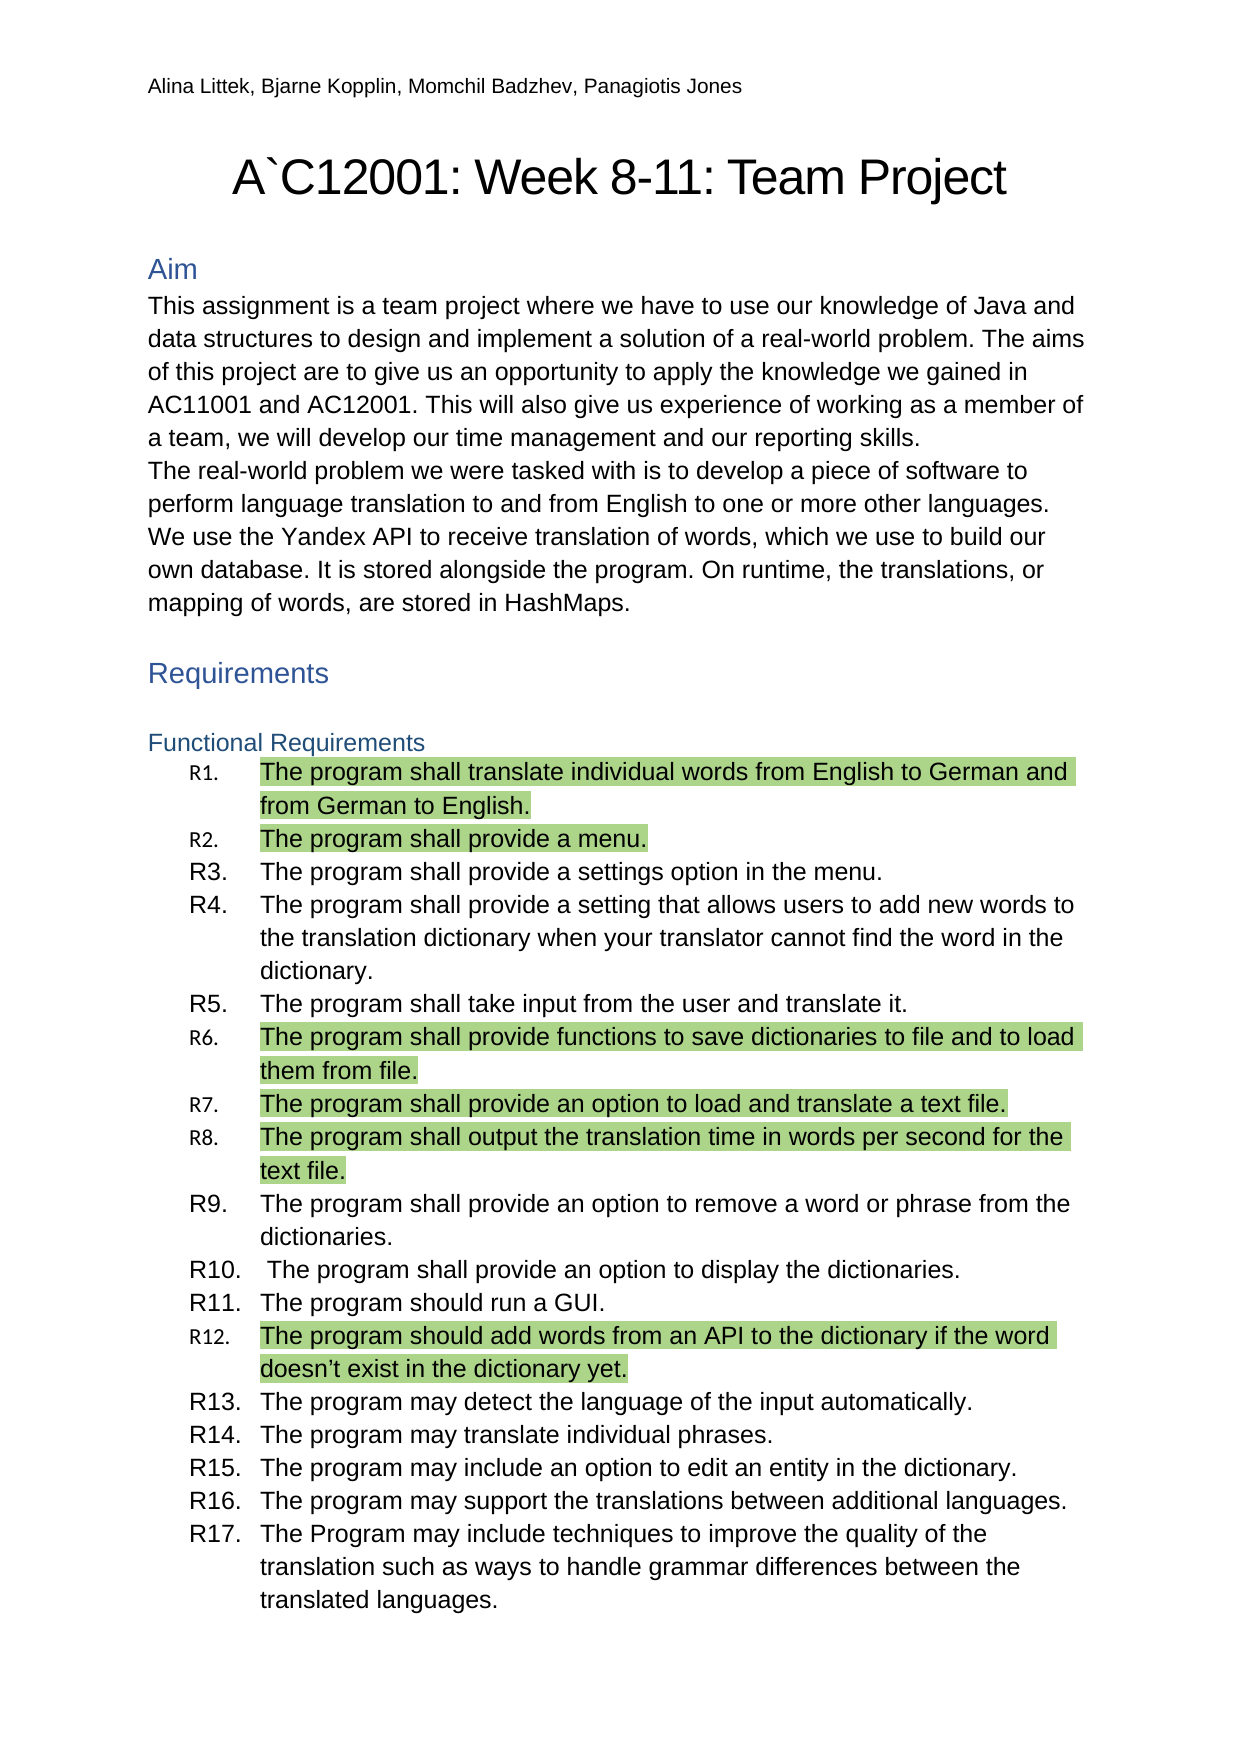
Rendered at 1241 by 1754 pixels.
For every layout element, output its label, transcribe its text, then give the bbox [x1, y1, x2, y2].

list The program shall take input from the user and translate it. [189, 989, 1093, 1018]
list The program shall provide a menu. [189, 824, 1093, 853]
list The program shall provide an option to load and translate a text file. [189, 1089, 1093, 1118]
title A`C12001: Week 8-11: Team Project [148, 148, 1093, 205]
text This assignment is a team project where we have to use our knowledge of Java and data structures to design and implement a solution of a real-world problem. The aims of this project are to give us an opportunity to apply the knowledge we gained in AC11001 and AC12001. This will also give us experience of working as a member of a team, we will develop our time management and our reporting skills. [148, 291, 1093, 452]
list The program shall output the translation time in words per second for the text file. [189, 1122, 1093, 1184]
list The Program may include techniques to improve the quality of the translation such as ways to handle grammar differences between the translated languages. [189, 1519, 1093, 1614]
text We use the Yandex API to receive translation of words, which we use to build our own database. It is stored alongside the program. On runtime, the translations, or mapping of words, are stored in HashMaps. [148, 522, 1093, 617]
list The program shall provide a setting that allows users to add new words to the translation dictionary when your translator cannot find the word in the dictionary. [189, 890, 1093, 985]
list The program may include an option to edit an entity in the dictionary. [189, 1453, 1093, 1482]
list The program shall provide an option to display the dictionaries. [189, 1255, 1093, 1283]
list The program shall provide functions to save dictionaries to file and to load them from file. [189, 1022, 1093, 1084]
list The program shall provide an option to remove a word or phrase from the dictionaries. [189, 1189, 1093, 1251]
subtitle Requirements [148, 656, 1093, 690]
subtitle Aim [148, 252, 1093, 286]
list The program should add words from an API to the dictionary if the word doesn’t exist in the dictionary yet. [189, 1321, 1093, 1383]
list The program should run a GUI. [189, 1288, 1093, 1317]
list The program shall provide a settings option in the menu. [189, 857, 1093, 886]
list The program may support the translations between additional languages. [189, 1486, 1093, 1515]
subtitle Functional Requirements [148, 728, 1093, 757]
list The program may translate individual phrases. [189, 1420, 1093, 1449]
list The program may detect the language of the input automatically. [189, 1387, 1093, 1416]
text The real-world problem we were tasked with is to develop a piece of software to perform language translation to and from English to one or more other languages. [148, 456, 1093, 518]
list The program shall translate individual words from English to German and from German to English. [189, 757, 1093, 819]
